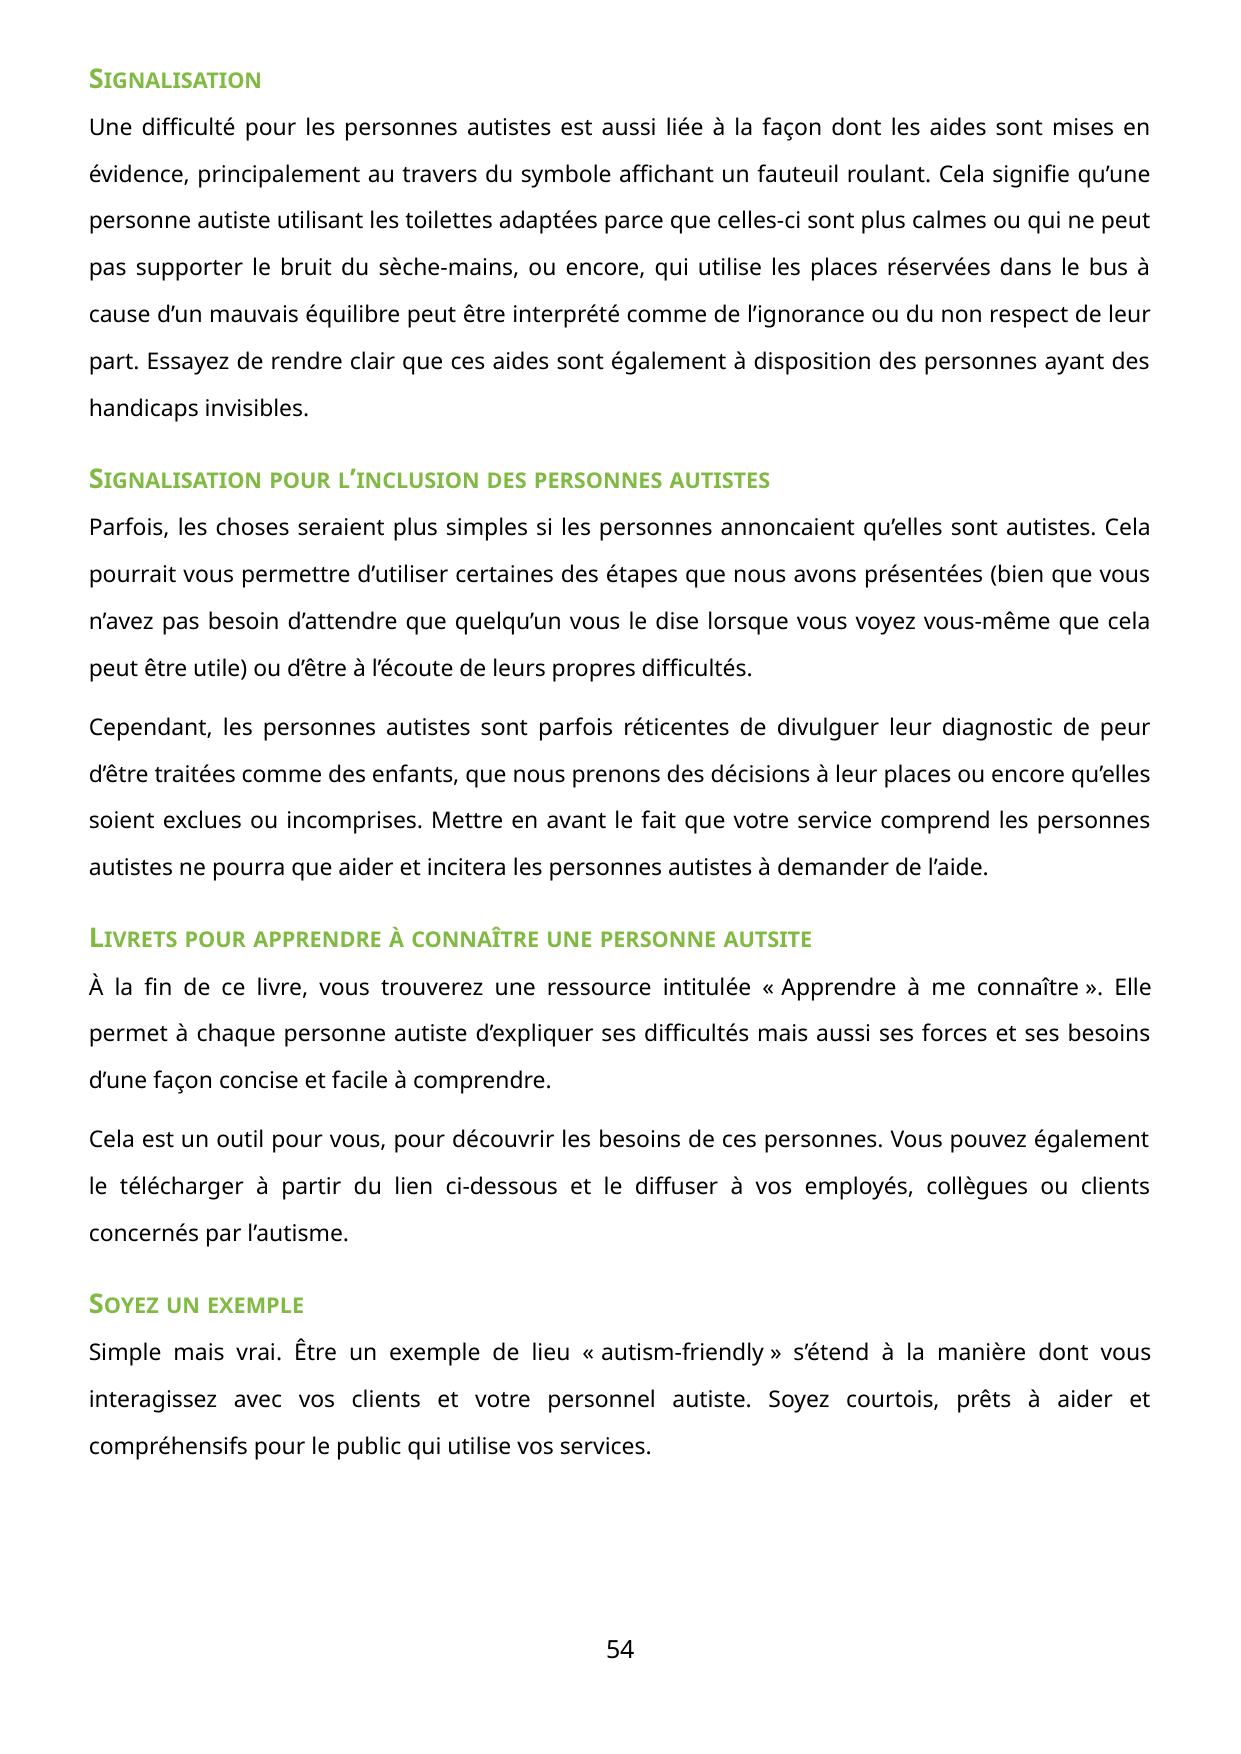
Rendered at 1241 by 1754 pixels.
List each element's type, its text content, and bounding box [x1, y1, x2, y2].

text Simple mais vrai. Être un exemple de lieu « autism-friendly » s’étend à la manière dont vous interagissez avec vos clients et votre personnel autiste. Soyez courtois, prêts à aider et compréhensifs pour le public qui utilise vos services. [88, 1336, 1152, 1461]
text Cela est un outil pour vous, pour découvrir les besoins de ces personnes. Vous pouvez également le télécharger à partir du lien ci-dessous et le diffuser à vos employés, collègues ou clients concernés par l’autisme. [88, 1123, 1152, 1248]
text Une difficulté pour les personnes autistes est aussi liée à la façon dont les aides sont mises en évidence, principalement au travers du symbole affichant un fauteuil roulant. Cela signifie qu’une personne autiste utilisant les toilettes adaptées parce que celles-ci sont plus calmes ou qui ne peut pas supporter le bruit du sèche-mains, ou encore, qui utilise les places réservées dans le bus à cause d’un mauvais équilibre peut être interprété comme de l’ignorance ou du non respect de leur part. Essayez de rendre clair que ces aides sont également à disposition des personnes ayant des handicaps invisibles. [88, 111, 1152, 423]
subtitle Soyez un exemple [88, 1284, 1152, 1321]
subtitle Livrets pour apprendre à connaître une personne autsite [88, 919, 1152, 956]
text Cependant, les personnes autistes sont parfois réticentes de divulguer leur diagnostic de peur d’être traitées comme des enfants, que nous prenons des décisions à leur places ou encore qu’elles soient exclues ou incomprises. Mettre en avant le fait que votre service comprend les personnes autistes ne pourra que aider et incitera les personnes autistes à demander de l’aide. [88, 711, 1152, 882]
subtitle Signalisation pour l’inclusion des personnes autistes [88, 459, 1152, 496]
text À la fin de ce livre, vous trouverez une ressource intitulée « Apprendre à me connaître ». Elle permet à chaque personne autiste d’expliquer ses difficultés mais aussi ses forces et ses besoins d’une façon concise et facile à comprendre. [88, 971, 1152, 1096]
subtitle Signalisation [88, 59, 1152, 96]
text Parfois, les choses seraient plus simples si les personnes annoncaient qu’elles sont autistes. Cela pourrait vous permettre d’utiliser certaines des étapes que nous avons présentées (bien que vous n’avez pas besoin d’attendre que quelqu’un vous le dise lorsque vous voyez vous-même que cela peut être utile) ou d’être à l’écoute de leurs propres difficultés. [88, 511, 1152, 683]
